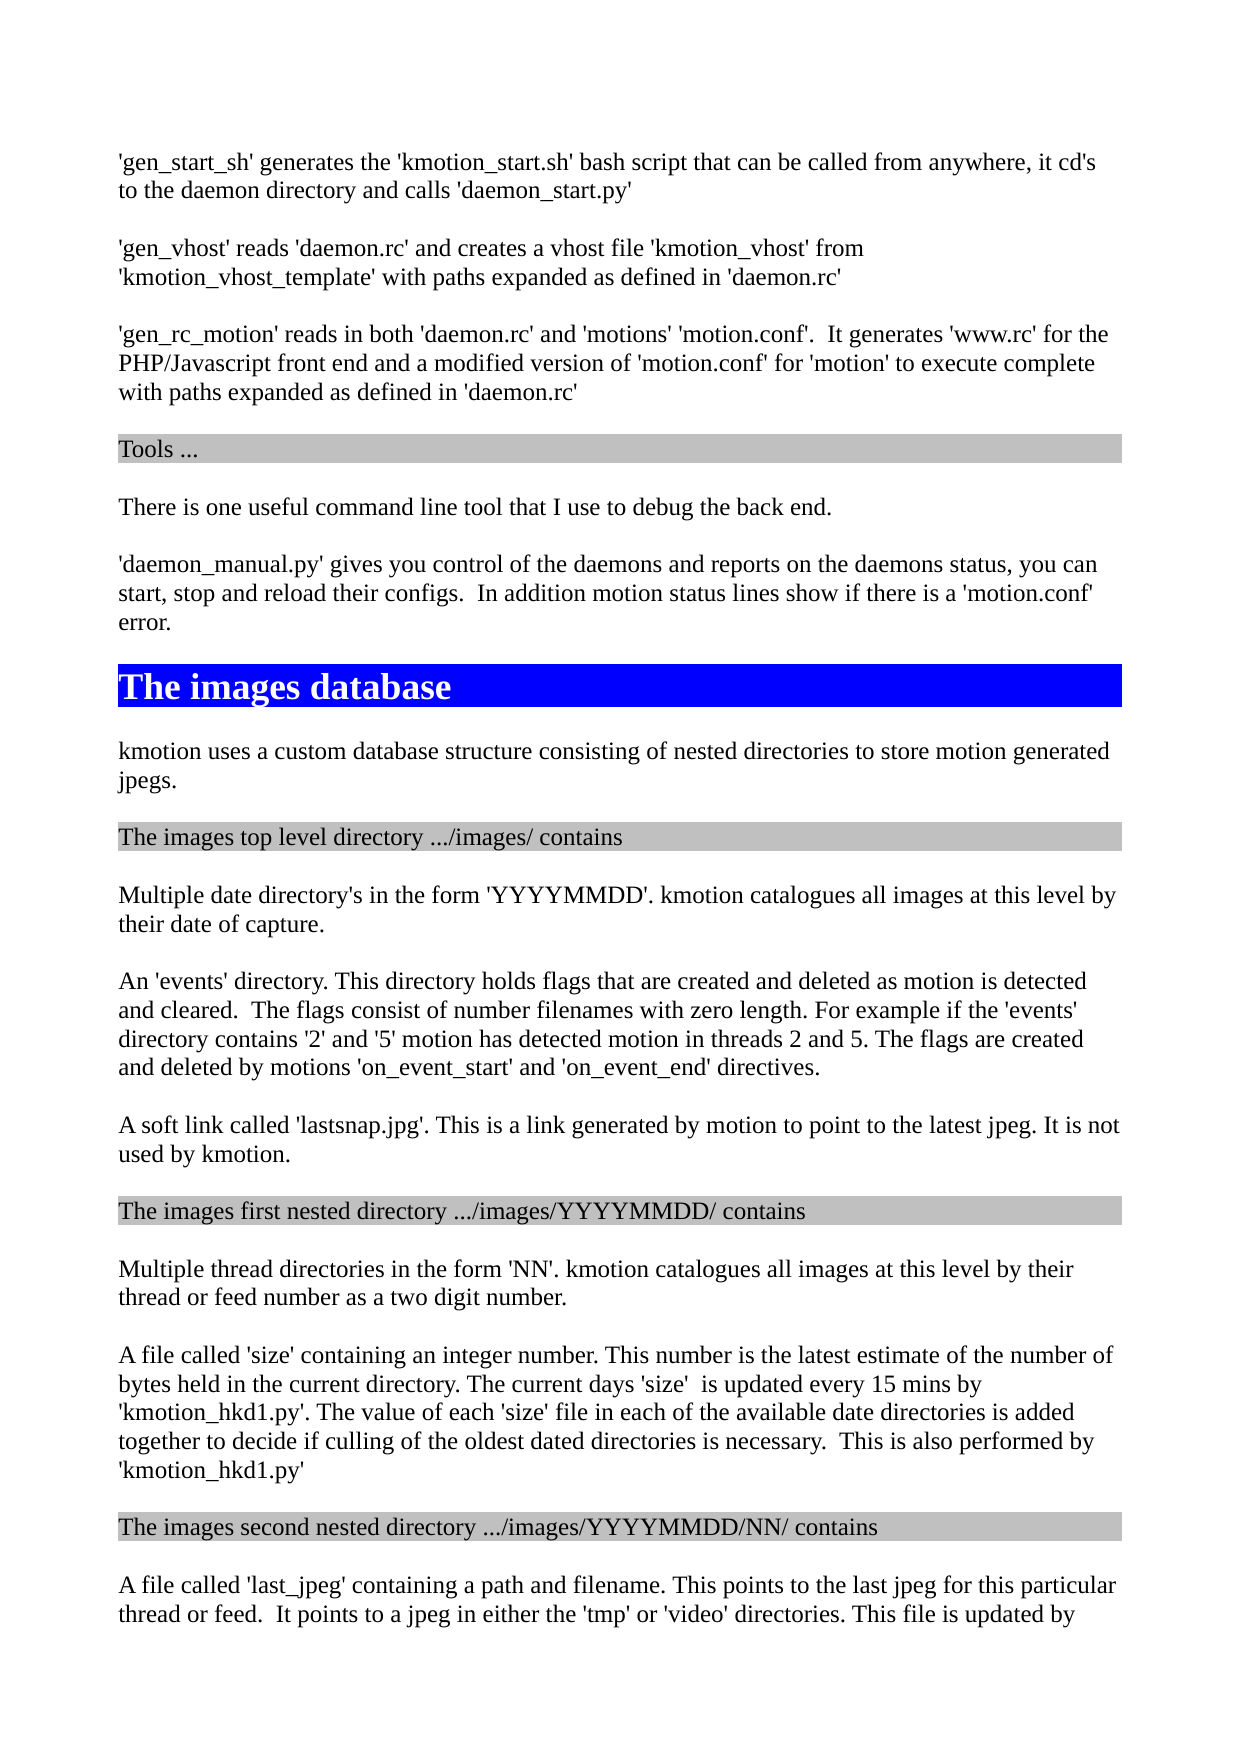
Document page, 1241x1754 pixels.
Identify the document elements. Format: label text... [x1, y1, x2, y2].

text Tools ... [118, 434, 1122, 463]
text 'gen_start_sh' generates the 'kmotion_start.sh' bash script that can be called from anywhere, it cd's to the daemon directory and calls 'daemon_start.py' [118, 147, 1122, 204]
text The images database [118, 664, 1122, 707]
text Multiple thread directories in the form 'NN'. kmotion catalogues all images at this level by their thread or feed number as a two digit number. [118, 1254, 1122, 1311]
text An 'events' directory. This directory holds flags that are created and deleted as motion is detected and cleared. The flags consist of number filenames with zero length. For example if the 'events' directory contains '2' and '5' motion has detected motion in threads 2 and 5. The flags are created and deleted by motions 'on_event_start' and 'on_event_end' directives. [118, 966, 1122, 1081]
text Multiple date directory's in the form 'YYYYMMDD'. kmotion catalogues all images at this level by their date of capture. [118, 880, 1122, 937]
text A file called 'last_jpeg' containing a path and filename. This points to the last jpeg for this particular thread or feed. It points to a jpeg in either the 'tmp' or 'video' directories. This file is updated by [118, 1570, 1122, 1627]
text The images first nested directory .../images/YYYYMMDD/ contains [118, 1196, 1122, 1225]
text A soft link called 'lastsnap.jpg'. This is a link generated by motion to point to the latest jpeg. It is not used by kmotion. [118, 1110, 1122, 1167]
text 'daemon_manual.py' gives you control of the daemons and reports on the daemons status, you can start, stop and reload their configs. In addition motion status lines show if there is a 'motion.conf' error. [118, 549, 1122, 636]
text There is one useful command line tool that I use to debug the back end. [118, 492, 1122, 521]
text 'gen_rc_motion' reads in both 'daemon.rc' and 'motions' 'motion.conf'. It generates 'www.rc' for the PHP/Javascript front end and a modified version of 'motion.conf' for 'motion' to execute complete with paths expanded as defined in 'daemon.rc' [118, 319, 1122, 406]
text 'gen_vhost' reads 'daemon.rc' and creates a vhost file 'kmotion_vhost' from 'kmotion_vhost_template' with paths expanded as defined in 'daemon.rc' [118, 233, 1122, 291]
text The images top level directory .../images/ contains [118, 822, 1122, 851]
text The images second nested directory .../images/YYYYMMDD/NN/ contains [118, 1512, 1122, 1541]
text A file called 'size' containing an integer number. This number is the latest estimate of the number of bytes held in the current directory. The current days 'size' is updated every 15 mins by 'kmotion_hkd1.py'. The value of each 'size' file in each of the available date directories is added together to decide if culling of the oldest dated directories is necessary. This is also performed by 'kmotion_hkd1.py' [118, 1340, 1122, 1484]
text kmotion uses a custom database structure consisting of nested directories to store motion generated jpegs. [118, 736, 1122, 794]
